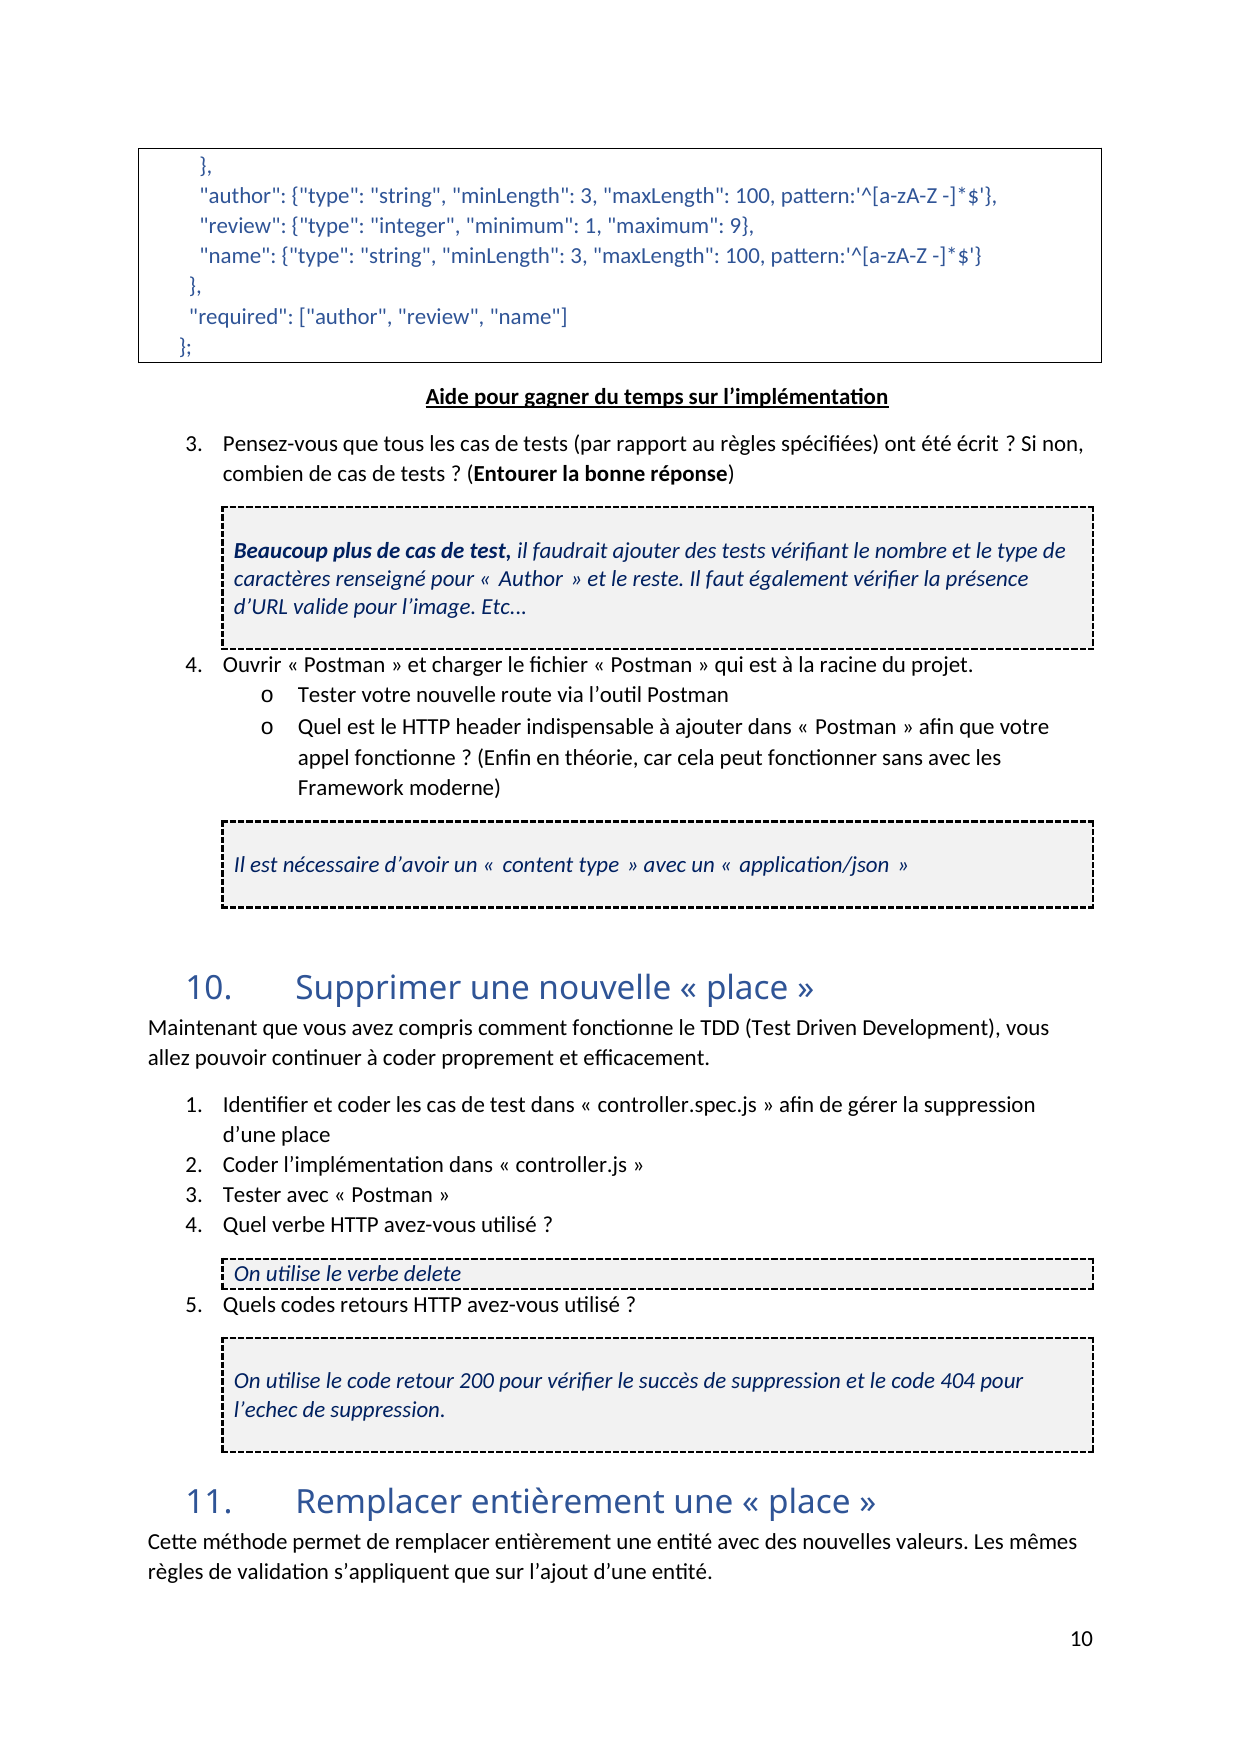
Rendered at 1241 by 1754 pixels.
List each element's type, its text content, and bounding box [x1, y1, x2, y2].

table_header On utilise le code retour 200 pour vérifier le succès de suppression et le code 404 pour l’echec de suppression. [223, 1337, 1093, 1451]
list Ouvrir « Postman » et charger le fichier « Postman » qui est à la racine du projet. [185, 650, 1093, 678]
table_header Il est nécessaire d’avoir un « content type » avec un « application/json » [223, 820, 1093, 906]
list Quel verbe HTTP avez-vous utilisé ? [185, 1211, 1093, 1239]
text Cette méthode permet de remplacer entièrement une entité avec des nouvelles valeurs. Les mêmes règles de validation s’appliquent que sur l’ajout d’une entité. [148, 1527, 1093, 1585]
list Identifier et coder les cas de test dans « controller.spec.js » afin de gérer la suppression d’une place [185, 1090, 1093, 1148]
list Tester avec « Postman » [185, 1180, 1093, 1208]
text Aide pour gagner du temps sur l’implémentation [221, 382, 1093, 410]
list Quel est le HTTP header indispensable à ajouter dans « Postman » afin que votre appel fonctionne ? (Enfin en théorie, car cela peut fonctionner sans avec les Framework moderne) [260, 712, 1093, 801]
list Coder l’implémentation dans « controller.js » [185, 1150, 1093, 1178]
list Tester votre nouvelle route via l’outil Postman [260, 680, 1093, 709]
list Pensez-vous que tous les cas de tests (par rapport au règles spécifiées) ont été écrit ? Si non, combien de cas de tests ? (Entourer la bonne réponse) [185, 429, 1093, 487]
table_header On utilise le verbe delete [223, 1258, 1093, 1288]
subtitle Remplacer entièrement une « place » [185, 1478, 1093, 1523]
subtitle Supprimer une nouvelle « place » [185, 964, 1093, 1009]
text Maintenant que vous avez compris comment fonctionne le TDD (Test Driven Development), vous allez pouvoir continuer à coder proprement et efficacement. [148, 1013, 1093, 1071]
text }, "author": {"type": "string", "minLength": 3, "maxLength": 100, pattern:'^[a-zA-Z -]*$'}, "review": {"type": "integer", "minimum": 1, "maximum": 9}, "name": {"type": "string", "minLength": 3, "maxLength": 100, pattern:'^[a-zA-Z -]*$'} }, "required": ["author", "review", "name"] }; [139, 149, 1101, 362]
table_header Beaucoup plus de cas de test, il faudrait ajouter des tests vérifiant le nombre et le type de caractères renseigné pour « Author » et le reste. Il faut également vérifier la présence d’URL valide pour l’image. Etc... [223, 506, 1093, 648]
list Quels codes retours HTTP avez-vous utilisé ? [185, 1290, 1093, 1318]
